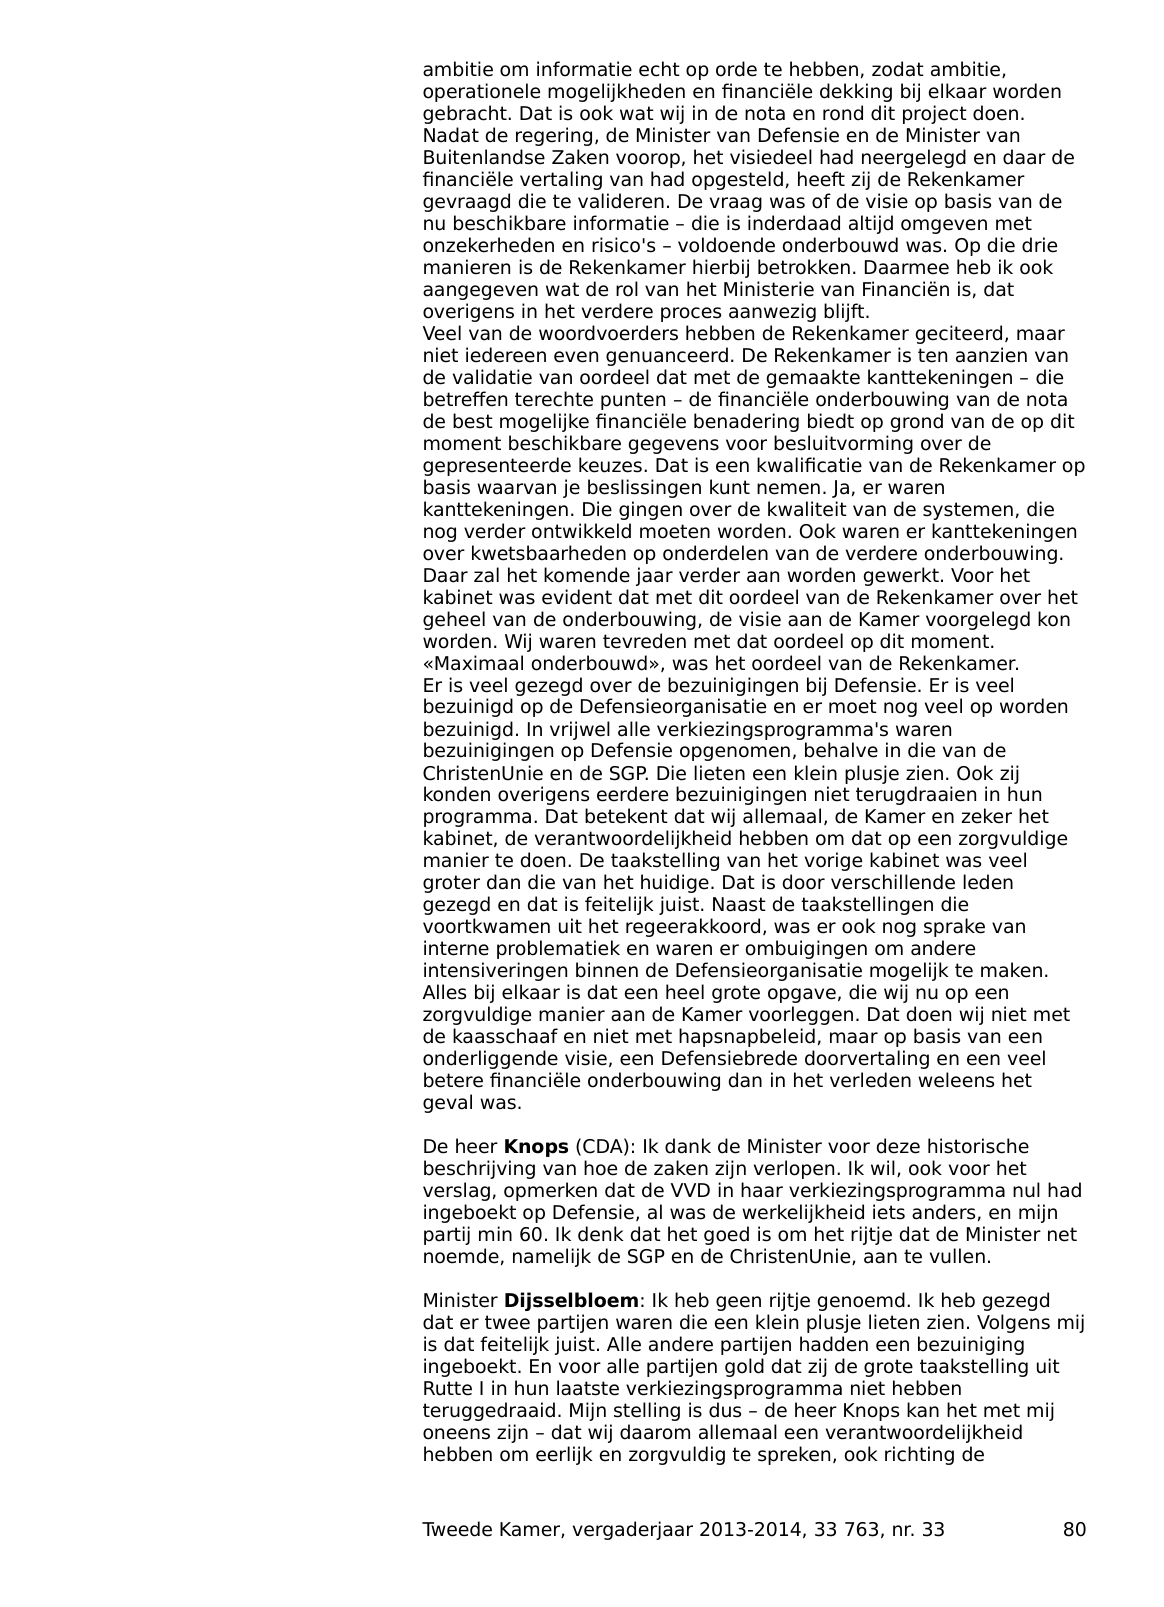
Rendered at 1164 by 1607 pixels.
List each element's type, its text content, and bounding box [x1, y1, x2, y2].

text De heer Knops (CDA): Ik dank de Minister voor deze historische beschrijving van hoe de zaken zijn verlopen. Ik wil, ook voor het verslag, opmerken dat de VVD in haar verkiezingsprogramma nul had ingeboekt op Defensie, al was de werkelijkheid iets anders, en mijn partij min 60. Ik denk dat het goed is om het rijtje dat de Minister net noemde, namelijk de SGP en de ChristenUnie, aan te vullen. [422, 1136, 1087, 1268]
text Minister Dijsselbloem: Ik heb geen rijtje genoemd. Ik heb gezegd dat er twee partijen waren die een klein plusje lieten zien. Volgens mij is dat feitelijk juist. Alle andere partijen hadden een bezuiniging ingeboekt. En voor alle partijen gold dat zij de grote taakstelling uit Rutte I in hun laatste verkiezingsprogramma niet hebben teruggedraaid. Mijn stelling is dus – de heer Knops kan het met mij oneens zijn – dat wij daarom allemaal een verantwoordelijkheid hebben om eerlijk en zorgvuldig te spreken, ook richting de [422, 1290, 1087, 1466]
text ambitie om informatie echt op orde te hebben, zodat ambitie, operationele mogelijkheden en financiële dekking bij elkaar worden gebracht. Dat is ook wat wij in de nota en rond dit project doen. [422, 59, 1087, 125]
text Er is veel gezegd over de bezuinigingen bij Defensie. Er is veel bezuinigd op de Defensieorganisatie en er moet nog veel op worden bezuinigd. In vrijwel alle verkiezingsprogramma's waren bezuinigingen op Defensie opgenomen, behalve in die van de ChristenUnie en de SGP. Die lieten een klein plusje zien. Ook zij konden overigens eerdere bezuinigingen niet terugdraaien in hun programma. Dat betekent dat wij allemaal, de Kamer en zeker het kabinet, de verantwoordelijkheid hebben om dat op een zorgvuldige manier te doen. De taakstelling van het vorige kabinet was veel groter dan die van het huidige. Dat is door verschillende leden gezegd en dat is feitelijk juist. Naast de taakstellingen die voortkwamen uit het regeerakkoord, was er ook nog sprake van interne problematiek en waren er ombuigingen om andere intensiveringen binnen de Defensieorganisatie mogelijk te maken. Alles bij elkaar is dat een heel grote opgave, die wij nu op een zorgvuldige manier aan de Kamer voorleggen. Dat doen wij niet met de kaasschaaf en niet met hapsnapbeleid, maar op basis van een onderliggende visie, een Defensiebrede doorvertaling en een veel betere financiële onderbouwing dan in het verleden weleens het geval was. [422, 674, 1087, 1114]
text Nadat de regering, de Minister van Defensie en de Minister van Buitenlandse Zaken voorop, het visiedeel had neergelegd en daar de financiële vertaling van had opgesteld, heeft zij de Rekenkamer gevraagd die te valideren. De vraag was of de visie op basis van de nu beschikbare informatie – die is inderdaad altijd omgeven met onzekerheden en risico's – voldoende onderbouwd was. Op die drie manieren is de Rekenkamer hierbij betrokken. Daarmee heb ik ook aangegeven wat de rol van het Ministerie van Financiën is, dat overigens in het verdere proces aanwezig blijft. [422, 125, 1087, 323]
text Veel van de woordvoerders hebben de Rekenkamer geciteerd, maar niet iedereen even genuanceerd. De Rekenkamer is ten aanzien van de validatie van oordeel dat met de gemaakte kanttekeningen – die betreffen terechte punten – de financiële onderbouwing van de nota de best mogelijke financiële benadering biedt op grond van de op dit moment beschikbare gegevens voor besluitvorming over de gepresenteerde keuzes. Dat is een kwalificatie van de Rekenkamer op basis waarvan je beslissingen kunt nemen. Ja, er waren kanttekeningen. Die gingen over de kwaliteit van de systemen, die nog verder ontwikkeld moeten worden. Ook waren er kanttekeningen over kwetsbaarheden op onderdelen van de verdere onderbouwing. Daar zal het komende jaar verder aan worden gewerkt. Voor het kabinet was evident dat met dit oordeel van de Rekenkamer over het geheel van de onderbouwing, de visie aan de Kamer voorgelegd kon worden. Wij waren tevreden met dat oordeel op dit moment. «Maximaal onderbouwd», was het oordeel van de Rekenkamer. [422, 323, 1087, 674]
